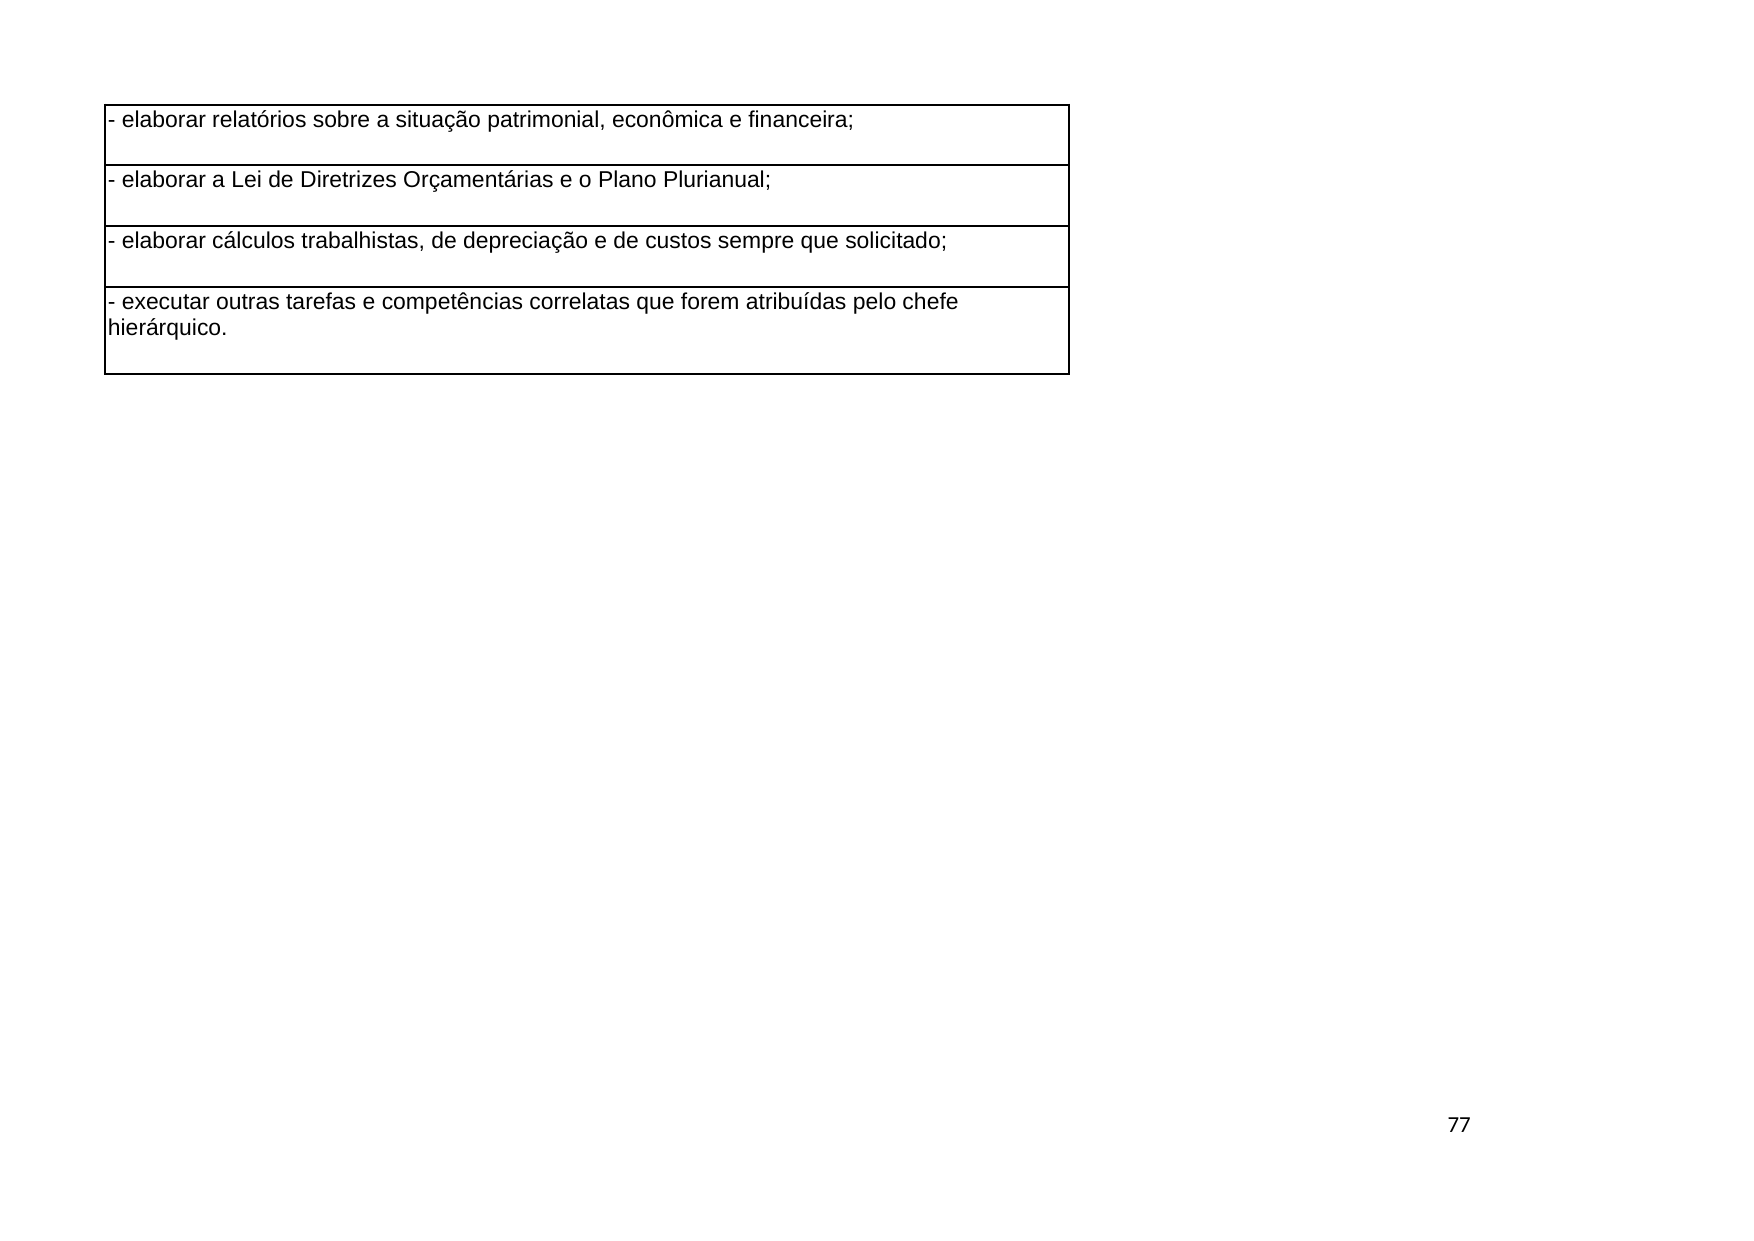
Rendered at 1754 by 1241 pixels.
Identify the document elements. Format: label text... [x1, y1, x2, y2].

table_cell - elaborar a Lei de Diretrizes Orçamentárias e o Plano Plurianual; [106, 166, 1068, 225]
table_cell - elaborar cálculos trabalhistas, de depreciação e de custos sempre que solicitado; [106, 227, 1068, 286]
table_cell - elaborar relatórios sobre a situação patrimonial, econômica e financeira; [106, 106, 1068, 164]
table_cell - executar outras tarefas e competências correlatas que forem atribuídas pelo chefe hierárquico. [106, 288, 1068, 373]
